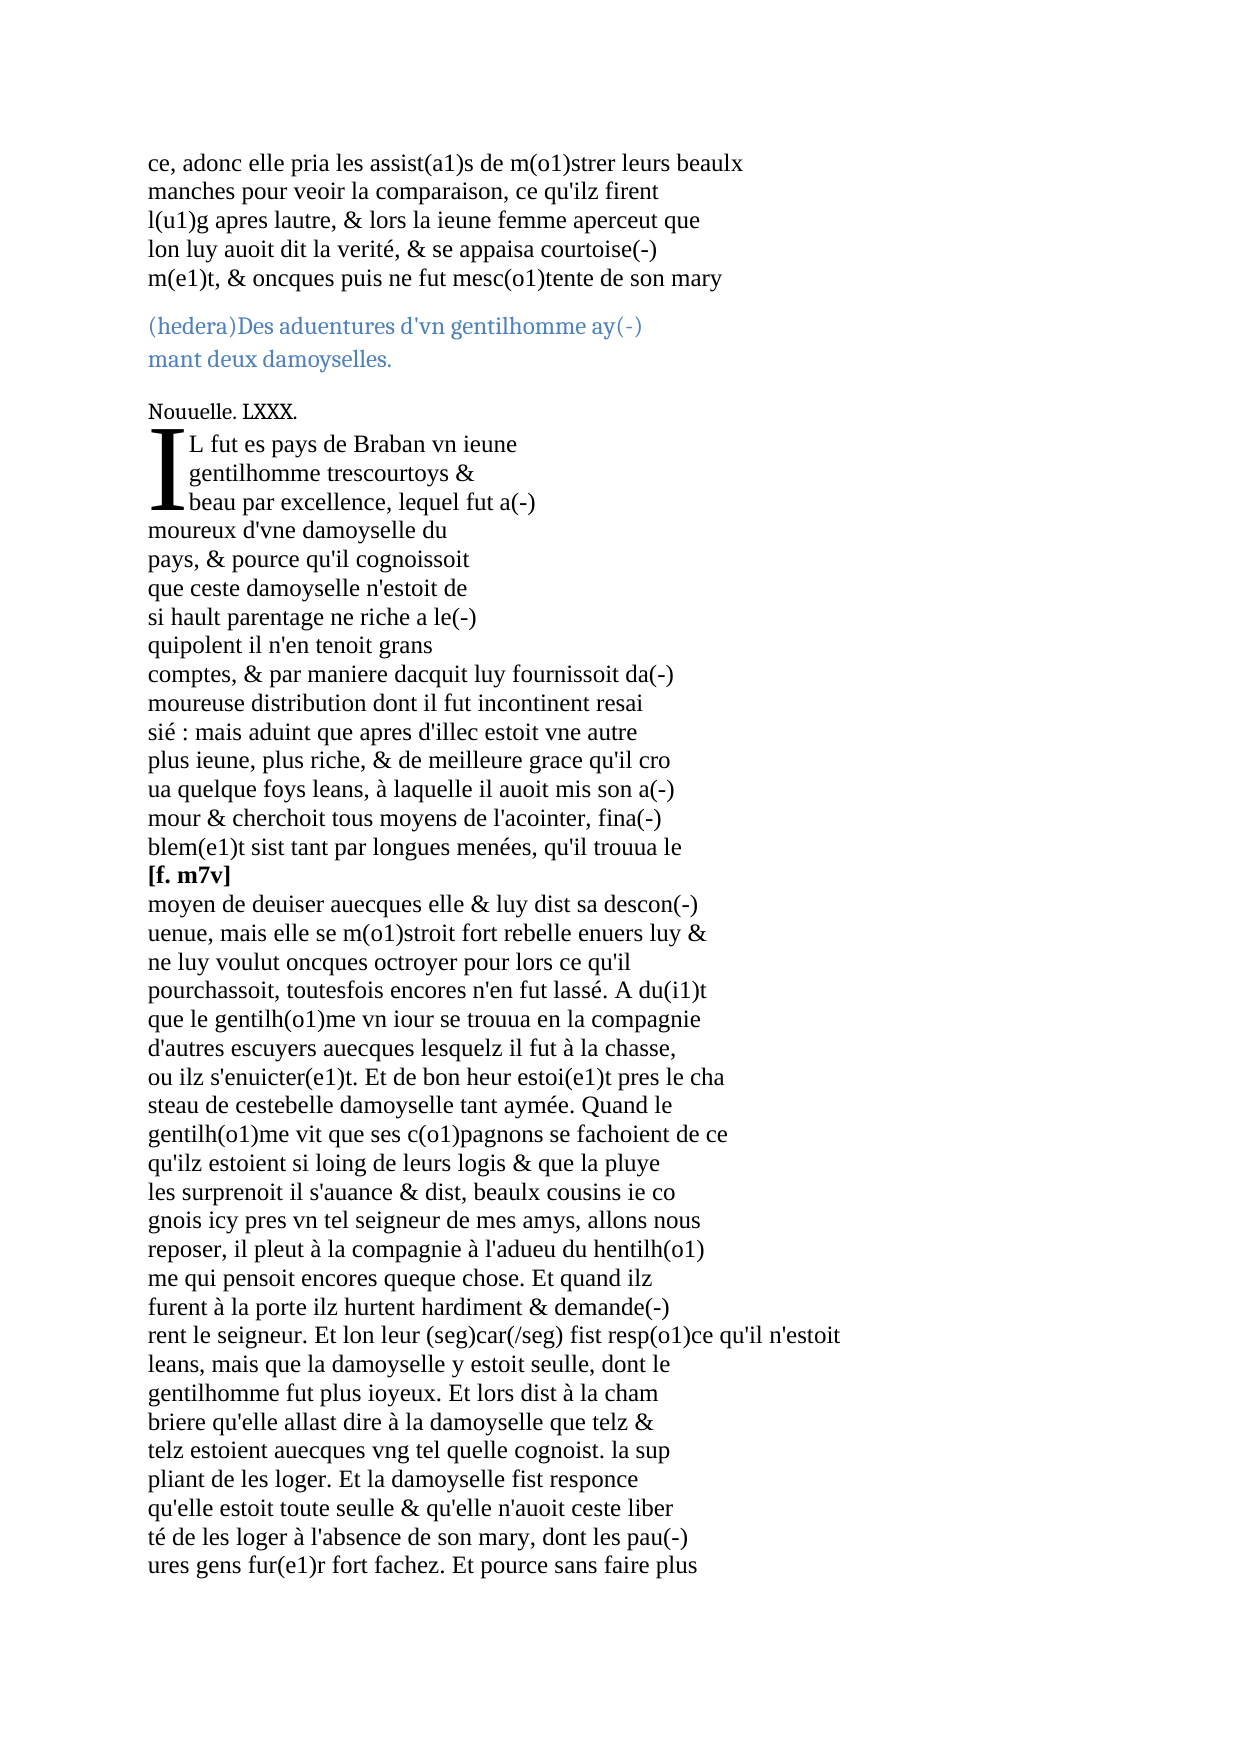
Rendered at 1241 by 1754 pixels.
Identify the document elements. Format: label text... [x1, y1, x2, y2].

text IL fut es pays de Braban vn ieune gentilhomme trescourtoys & beau par excellence, lequel fut a(-) moureux d'vne damoyselle du pays, & pource qu'il cognoissoit que ceste damoyselle n'estoit de si hault parentage ne riche a le(-) quipolent il n'en tenoit grans comptes, & par maniere dacquit luy fournissoit da(-) moureuse distribution dont il fut incontinent resai sié : mais aduint que apres d'illec estoit vne autre plus ieune, plus riche, & de meilleure grace qu'il cro ua quelque foys leans, à laquelle il auoit mis son a(-) mour & cherchoit tous moyens de l'acointer, fina(-) blem(e1)t sist tant par longues menées, qu'il trouua le [f. m7v] moyen de deuiser auecques elle & luy dist sa descon(-) uenue, mais elle se m(o1)stroit fort rebelle enuers luy & ne luy voulut oncques octroyer pour lors ce qu'il pourchassoit, toutesfois encores n'en fut lassé. A du(i1)t que le gentilh(o1)me vn iour se trouua en la compagnie d'autres escuyers auecques lesquelz il fut à la chasse, ou ilz s'enuicter(e1)t. Et de bon heur estoi(e1)t pres le cha steau de cestebelle damoyselle tant aymée. Quand le gentilh(o1)me vit que ses c(o1)pagnons se fachoient de ce qu'ilz estoient si loing de leurs logis & que la pluye les surprenoit il s'auance & dist, beaulx cousins ie co gnois icy pres vn tel seigneur de mes amys, allons nous reposer, il pleut à la compagnie à l'adueu du hentilh(o1) me qui pensoit encores queque chose. Et quand ilz furent à la porte ilz hurtent hardiment & demande(-) rent le seigneur. Et lon leur (seg)car(/seg) fist resp(o1)ce qu'il n'estoit leans, mais que la damoyselle y estoit seulle, dont le gentilhomme fut plus ioyeux. Et lors dist à la cham briere qu'elle allast dire à la damoyselle que telz & telz estoient auecques vng tel quelle cognoist. la sup pliant de les loger. Et la damoyselle fist responce qu'elle estoit toute seulle & qu'elle n'auoit ceste liber té de les loger à l'absence de son mary, dont les pau(-) ures gens fur(e1)r fort fachez. Et pource sans faire plus [148, 429, 1093, 1579]
subtitle (hedera)Des aduentures d'vn gentilhomme ay(-) mant deux damoyselles. [148, 312, 1093, 374]
text ce, adonc elle pria les assist(a1)s de m(o1)strer leurs beaulx manches pour veoir la comparaison, ce qu'ilz firent l(u1)g apres lautre, & lors la ieune femme aperceut que lon luy auoit dit la verité, & se appaisa courtoise(-) m(e1)t, & oncques puis ne fut mesc(o1)tente de son mary [148, 148, 1093, 291]
subtitle Nouuelle. LXXX. [148, 399, 1093, 425]
